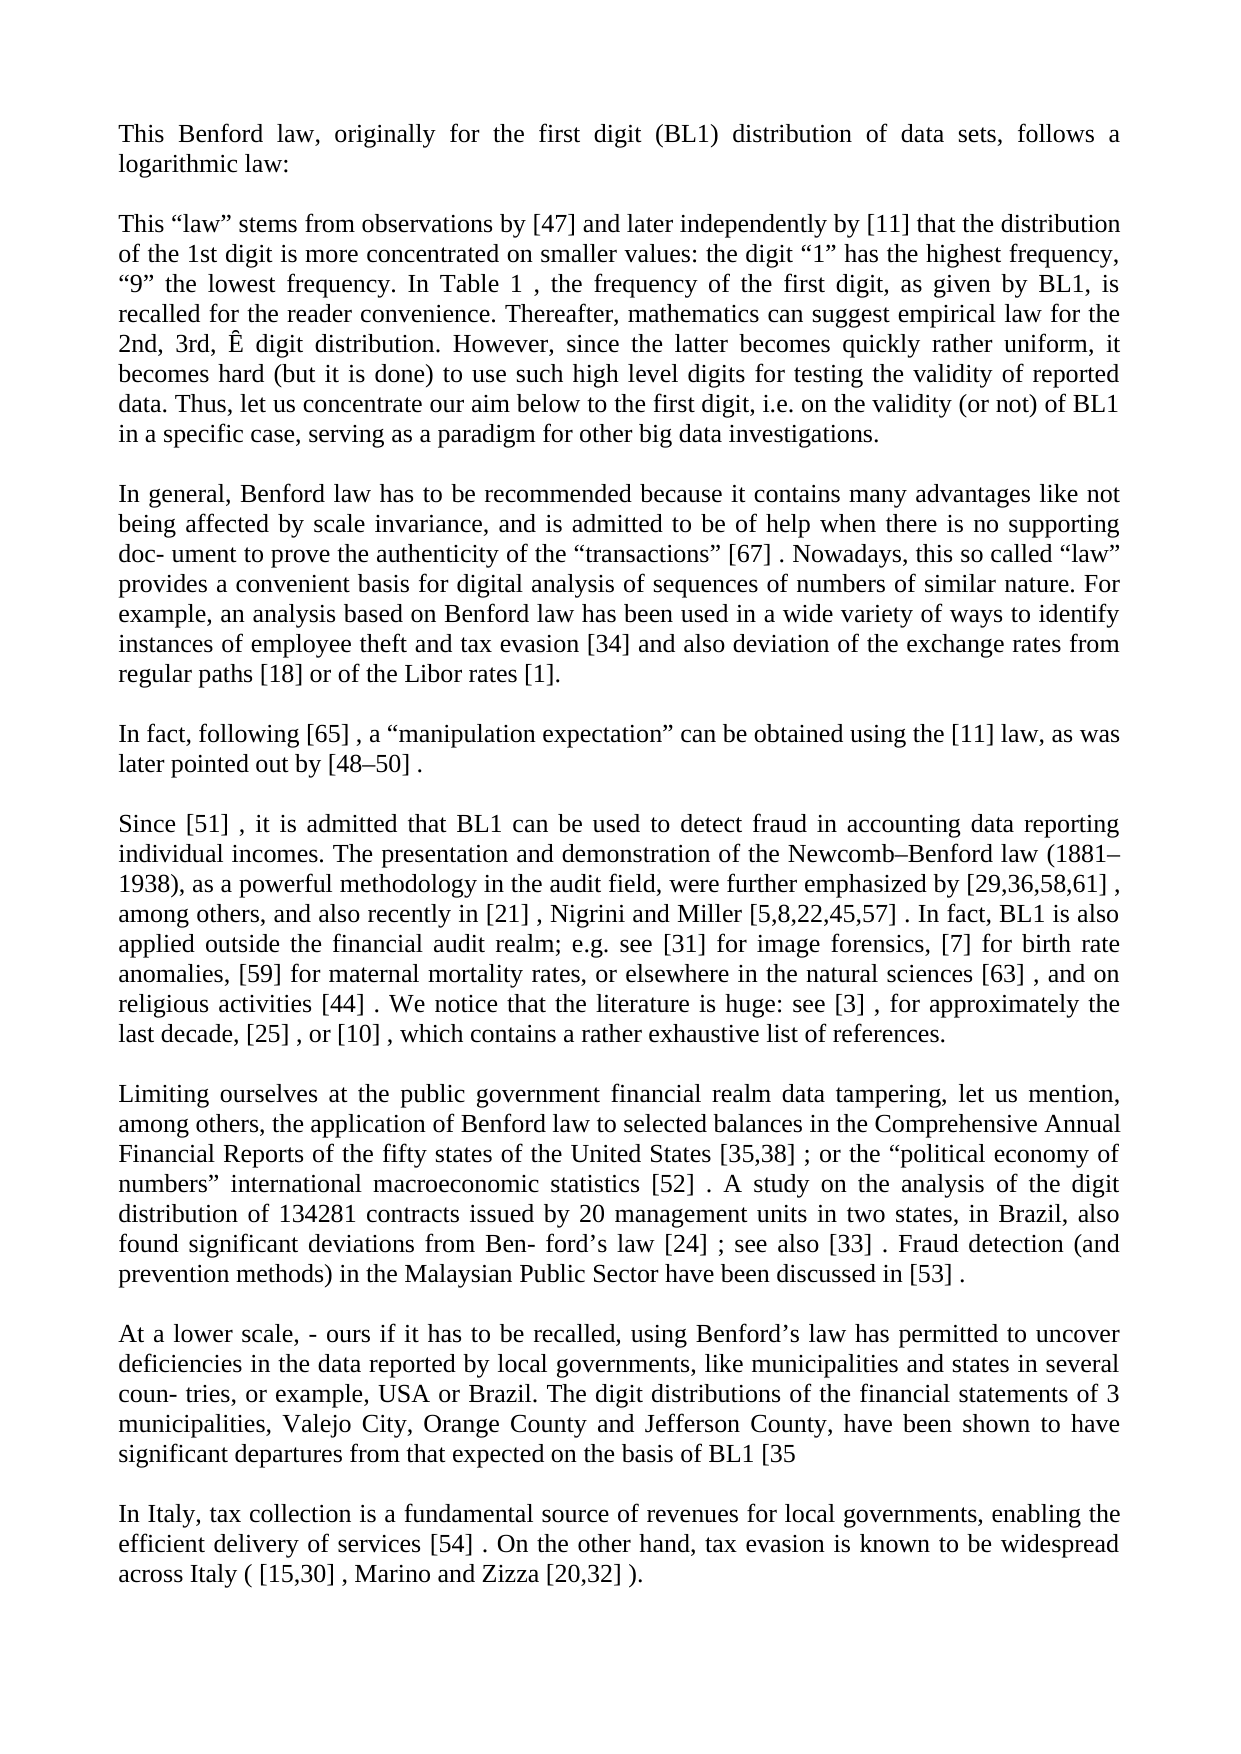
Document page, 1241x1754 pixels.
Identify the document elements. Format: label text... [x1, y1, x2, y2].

text At a lower scale, - ours if it has to be recalled, using Benford’s law has permitted to uncover deficiencies in the data reported by local governments, like municipalities and states in several coun- tries, or example, USA or Brazil. The digit distributions of the financial statements of 3 municipalities, Valejo City, Orange County and Jefferson County, have been shown to have significant departures from that expected on the basis of BL1 [35 [118, 1318, 1122, 1468]
text This Benford law, originally for the first digit (BL1) distribution of data sets, follows a logarithmic law: [118, 118, 1122, 178]
text Since [51] , it is admitted that BL1 can be used to detect fraud in accounting data reporting individual incomes. The presentation and demonstration of the Newcomb–Benford law (1881–1938), as a powerful methodology in the audit field, were further emphasized by [29,36,58,61] , among others, and also recently in [21] , Nigrini and Miller [5,8,22,45,57] . In fact, BL1 is also applied outside the financial audit realm; e.g. see [31] for image forensics, [7] for birth rate anomalies, [59] for maternal mortality rates, or elsewhere in the natural sciences [63] , and on religious activities [44] . We notice that the literature is huge: see [3] , for approximately the last decade, [25] , or [10] , which contains a rather exhaustive list of references. [118, 808, 1122, 1048]
text This “law” stems from observations by [47] and later independently by [11] that the distribution of the 1st digit is more concentrated on smaller values: the digit “1” has the highest frequency, “9” the lowest frequency. In Table 1 , the frequency of the first digit, as given by BL1, is recalled for the reader convenience. Thereafter, mathematics can suggest empirical law for the 2nd, 3rd, Ȇ digit distribution. However, since the latter becomes quickly rather uniform, it becomes hard (but it is done) to use such high level digits for testing the validity of reported data. Thus, let us concentrate our aim below to the first digit, i.e. on the validity (or not) of BL1 in a specific case, serving as a paradigm for other big data investigations. [118, 208, 1122, 448]
text In fact, following [65] , a “manipulation expectation” can be obtained using the [11] law, as was later pointed out by [48–50] . [118, 718, 1122, 778]
text Limiting ourselves at the public government financial realm data tampering, let us mention, among others, the application of Benford law to selected balances in the Comprehensive Annual Financial Reports of the fifty states of the United States [35,38] ; or the “political economy of numbers” international macroeconomic statistics [52] . A study on the analysis of the digit distribution of 134281 contracts issued by 20 management units in two states, in Brazil, also found significant deviations from Ben- ford’s law [24] ; see also [33] . Fraud detection (and prevention methods) in the Malaysian Public Sector have been discussed in [53] . [118, 1078, 1122, 1288]
text In Italy, tax collection is a fundamental source of revenues for local governments, enabling the efficient delivery of services [54] . On the other hand, tax evasion is known to be widespread across Italy ( [15,30] , Marino and Zizza [20,32] ). [118, 1498, 1122, 1588]
text In general, Benford law has to be recommended because it contains many advantages like not being affected by scale invariance, and is admitted to be of help when there is no supporting doc- ument to prove the authenticity of the “transactions” [67] . Nowadays, this so called “law” provides a convenient basis for digital analysis of sequences of numbers of similar nature. For example, an analysis based on Benford law has been used in a wide variety of ways to identify instances of employee theft and tax evasion [34] and also deviation of the exchange rates from regular paths [18] or of the Libor rates [1]. [118, 478, 1122, 688]
